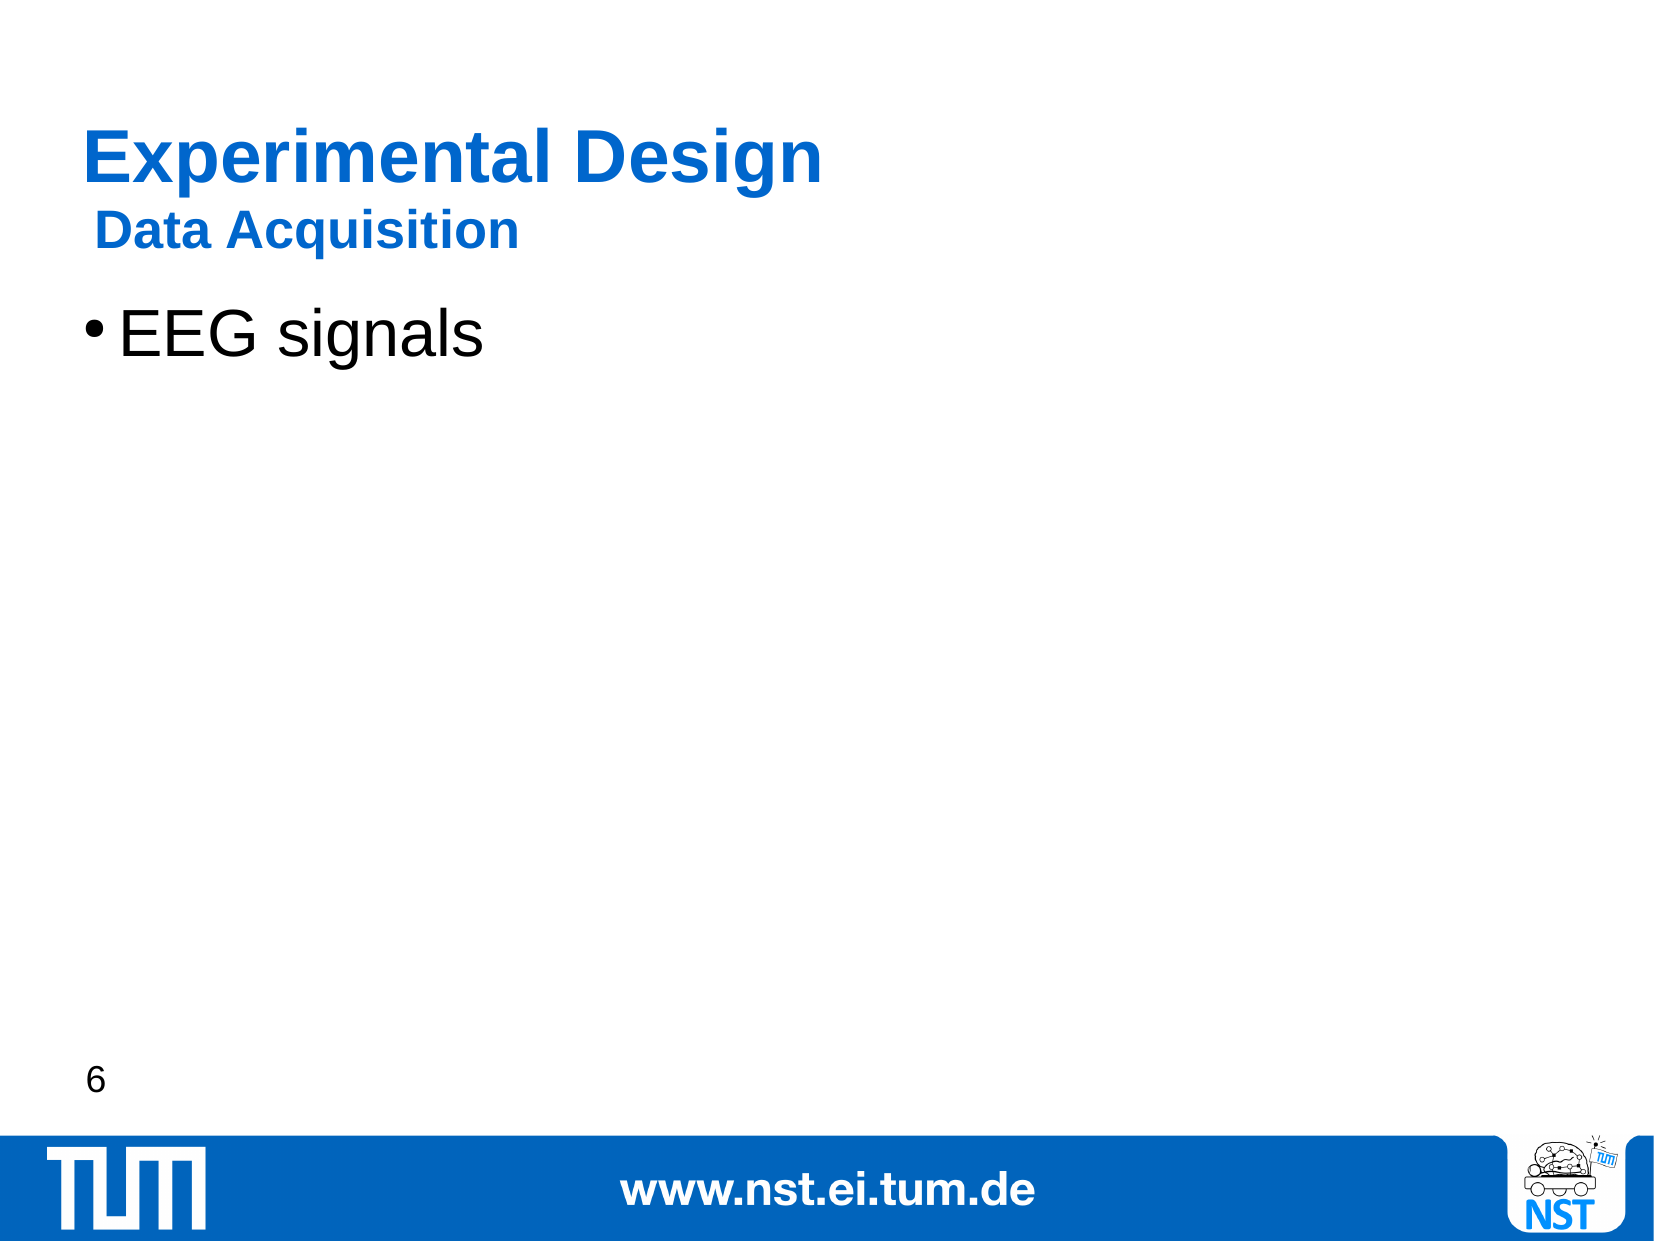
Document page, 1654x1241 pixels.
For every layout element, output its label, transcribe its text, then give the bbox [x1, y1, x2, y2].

list EEG signals [82, 290, 1501, 1010]
title Experimental Design [82, 49, 1571, 257]
title Data Acquisition [94, 194, 1583, 260]
picture [0, 1134, 1654, 1241]
